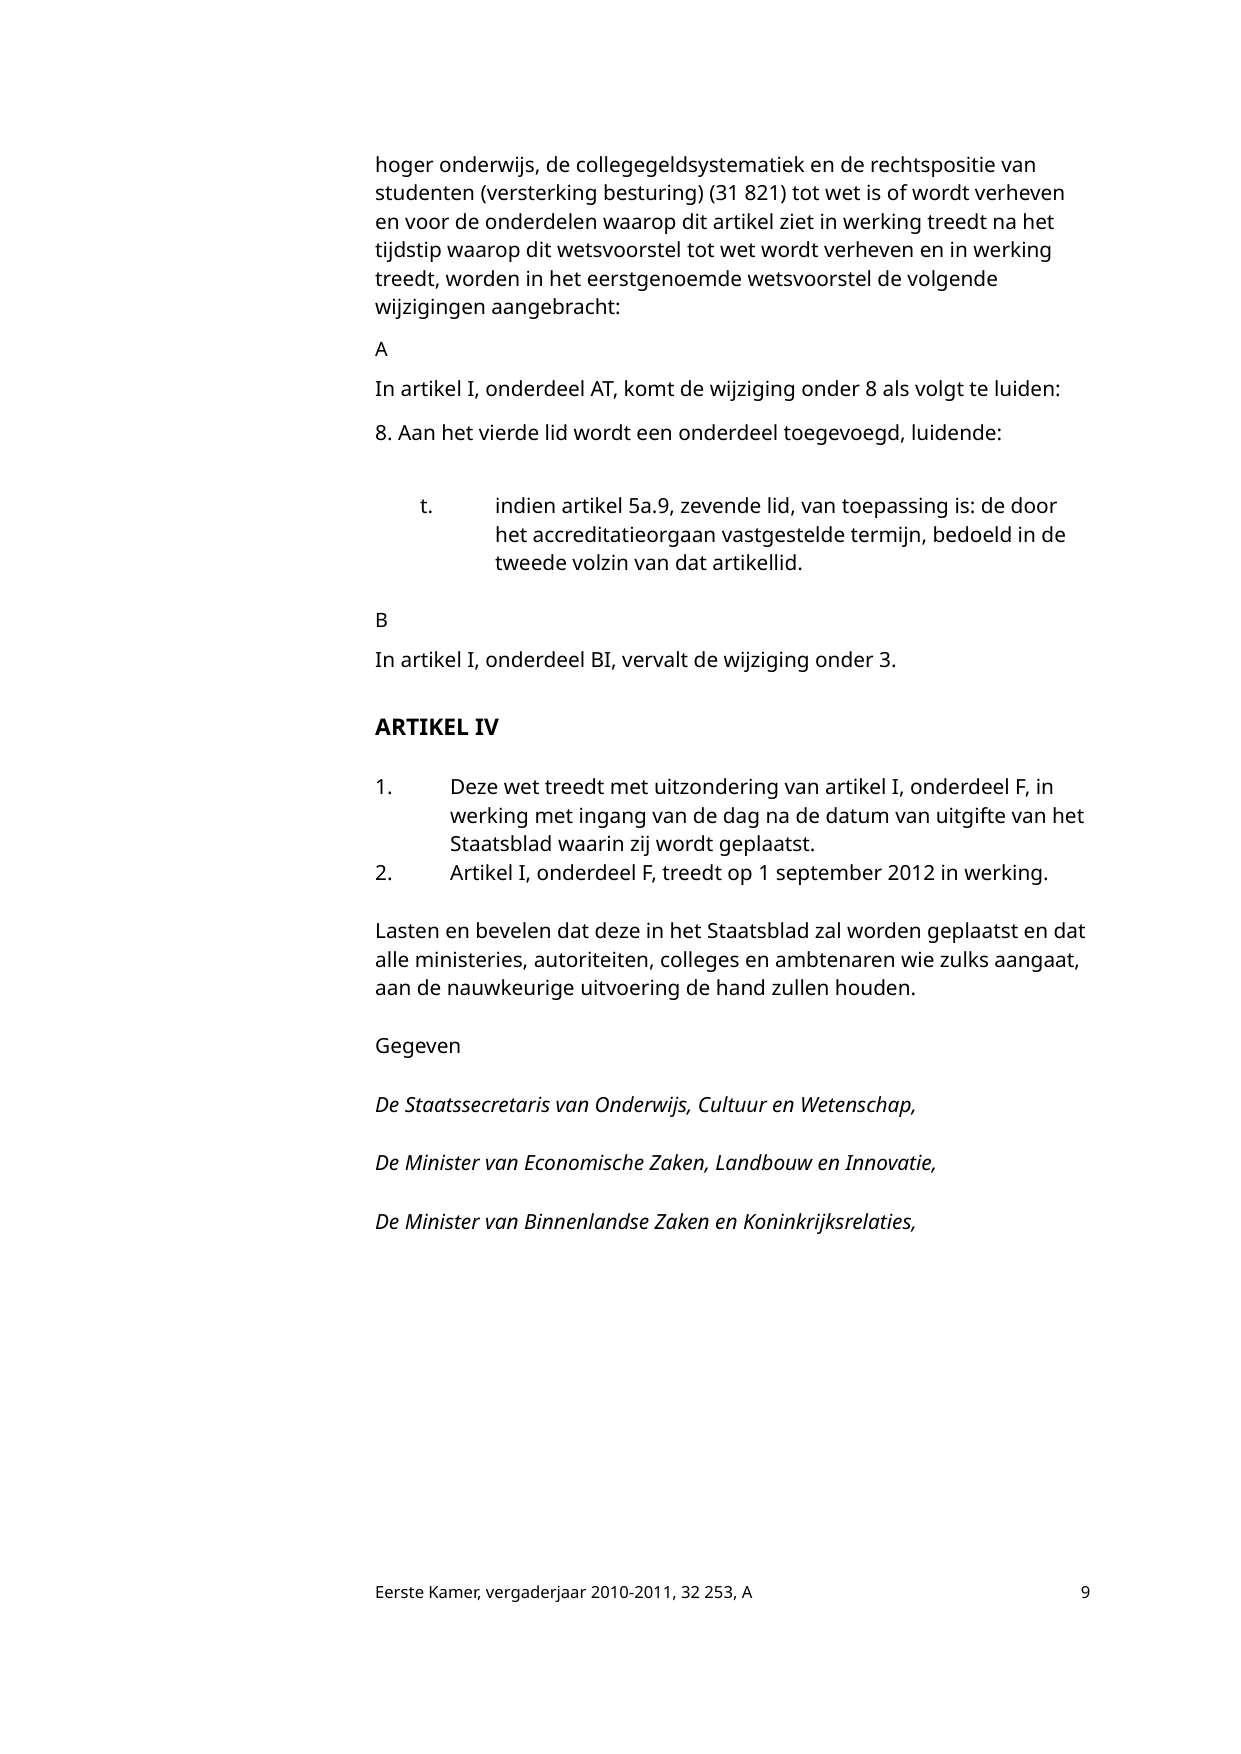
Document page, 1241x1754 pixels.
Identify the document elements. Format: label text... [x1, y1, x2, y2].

list indien artikel 5a.9, zevende lid, van toepassing is: de door het accreditatieorgaan vastgestelde termijn, bedoeld in de tweede volzin van dat artikellid. [420, 491, 1090, 577]
list Artikel I, onderdeel F, treedt op 1 september 2012 in werking. [375, 858, 1090, 886]
text A [375, 336, 1090, 363]
subtitle ARTIKEL IV [375, 711, 1090, 742]
text De Minister van Binnenlandse Zaken en Koninkrijksrelaties, [375, 1207, 1090, 1235]
text B [375, 607, 1090, 633]
text Lasten en bevelen dat deze in het Staatsblad zal worden geplaatst en dat alle ministeries, autoriteiten, colleges en ambtenaren wie zulks aangaat, aan de nauwkeurige uitvoering de hand zullen houden. [375, 916, 1090, 1002]
list Deze wet treedt met uitzondering van artikel I, onderdeel F, in werking met ingang van de dag na de datum van uitgifte van het Staatsblad waarin zij wordt geplaatst. [375, 772, 1090, 858]
text In artikel I, onderdeel BI, vervalt de wijziging onder 3. [375, 645, 1090, 674]
text De Staatssecretaris van Onderwijs, Cultuur en Wetenschap, [375, 1090, 1090, 1118]
text In artikel I, onderdeel AT, komt de wijziging onder 8 als volgt te luiden: [375, 374, 1090, 403]
text hoger onderwijs, de collegegeldsystematiek en de rechtspositie van studenten (versterking besturing) (31 821) tot wet is of wordt verheven en voor de onderdelen waarop dit artikel ziet in werking treedt na het tijdstip waarop dit wetsvoorstel tot wet wordt verheven en in werking treedt, worden in het eerstgenoemde wetsvoorstel de volgende wijzigingen aangebracht: [375, 150, 1090, 321]
text De Minister van Economische Zaken, Landbouw en Innovatie, [375, 1148, 1090, 1177]
text Gegeven [375, 1032, 1090, 1060]
text 8. Aan het vierde lid wordt een onderdeel toegevoegd, luidende: [375, 418, 1090, 446]
